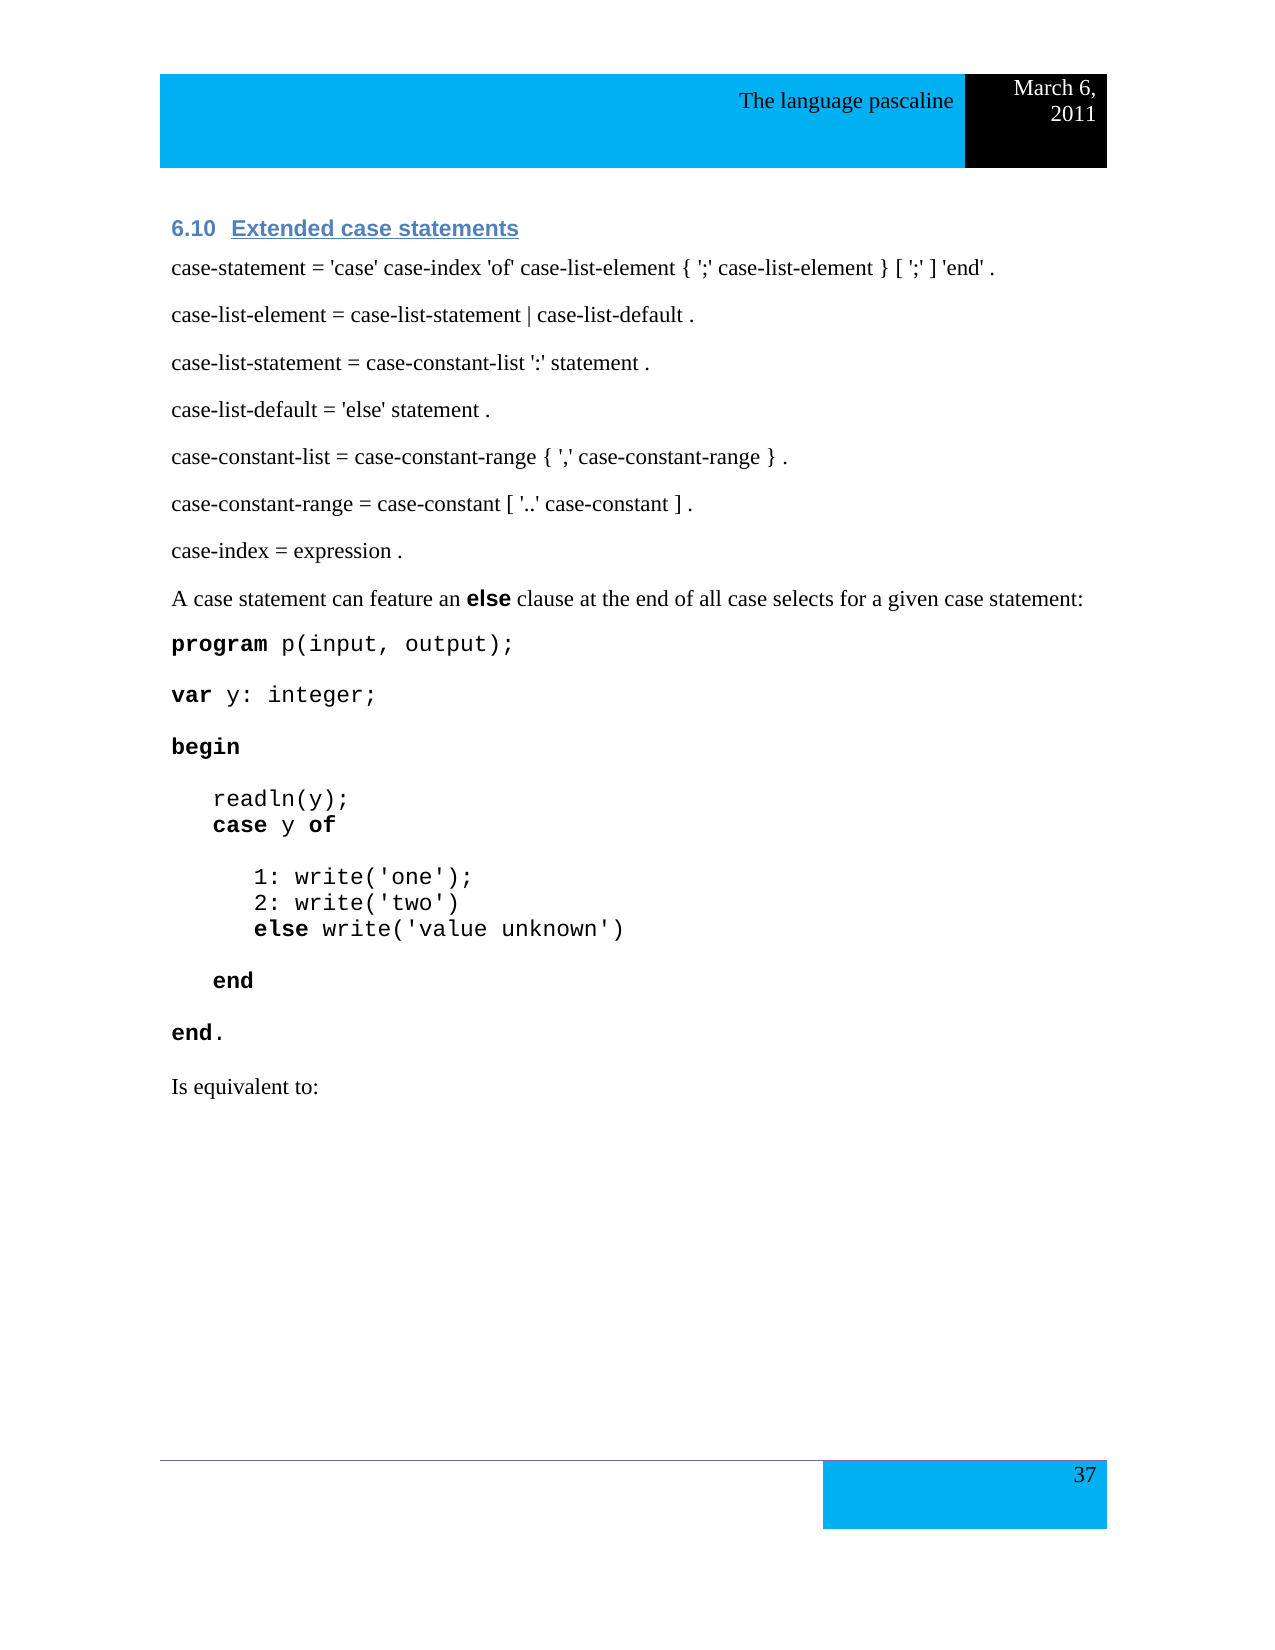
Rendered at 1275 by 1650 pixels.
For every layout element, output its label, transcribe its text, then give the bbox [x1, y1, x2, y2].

text case-index = expression . [171, 537, 1118, 564]
subtitle Extended case statements [171, 215, 1118, 242]
text case-list-default = 'else' statement . [171, 396, 1118, 422]
text A case statement can feature an else clause at the end of all case selects for a given case statement: [171, 584, 1118, 611]
text case-list-statement = case-constant-list ':' statement . [171, 349, 1118, 375]
text Is equivalent to: [171, 1073, 1118, 1099]
text case-list-element = case-list-statement | case-list-default . [171, 301, 1118, 328]
text case-statement = 'case' case-index 'of' case-list-element { ';' case-list-element } [ ';' ] 'end' . [171, 254, 1118, 281]
text case y of [171, 813, 1118, 839]
text case-constant-list = case-constant-range { ',' case-constant-range } . [171, 443, 1118, 469]
text var y: integer; [171, 684, 1118, 710]
text else write('value unknown') [171, 917, 1118, 943]
text readln(y); [171, 787, 1118, 813]
text program p(input, output); [171, 632, 1118, 658]
text begin [171, 736, 1118, 762]
text end. [171, 1021, 1118, 1047]
text 2: write('two') [171, 891, 1118, 917]
text case-constant-range = case-constant [ '..' case-constant ] . [171, 490, 1118, 517]
text end [171, 969, 1118, 995]
text 1: write('one'); [171, 865, 1118, 891]
